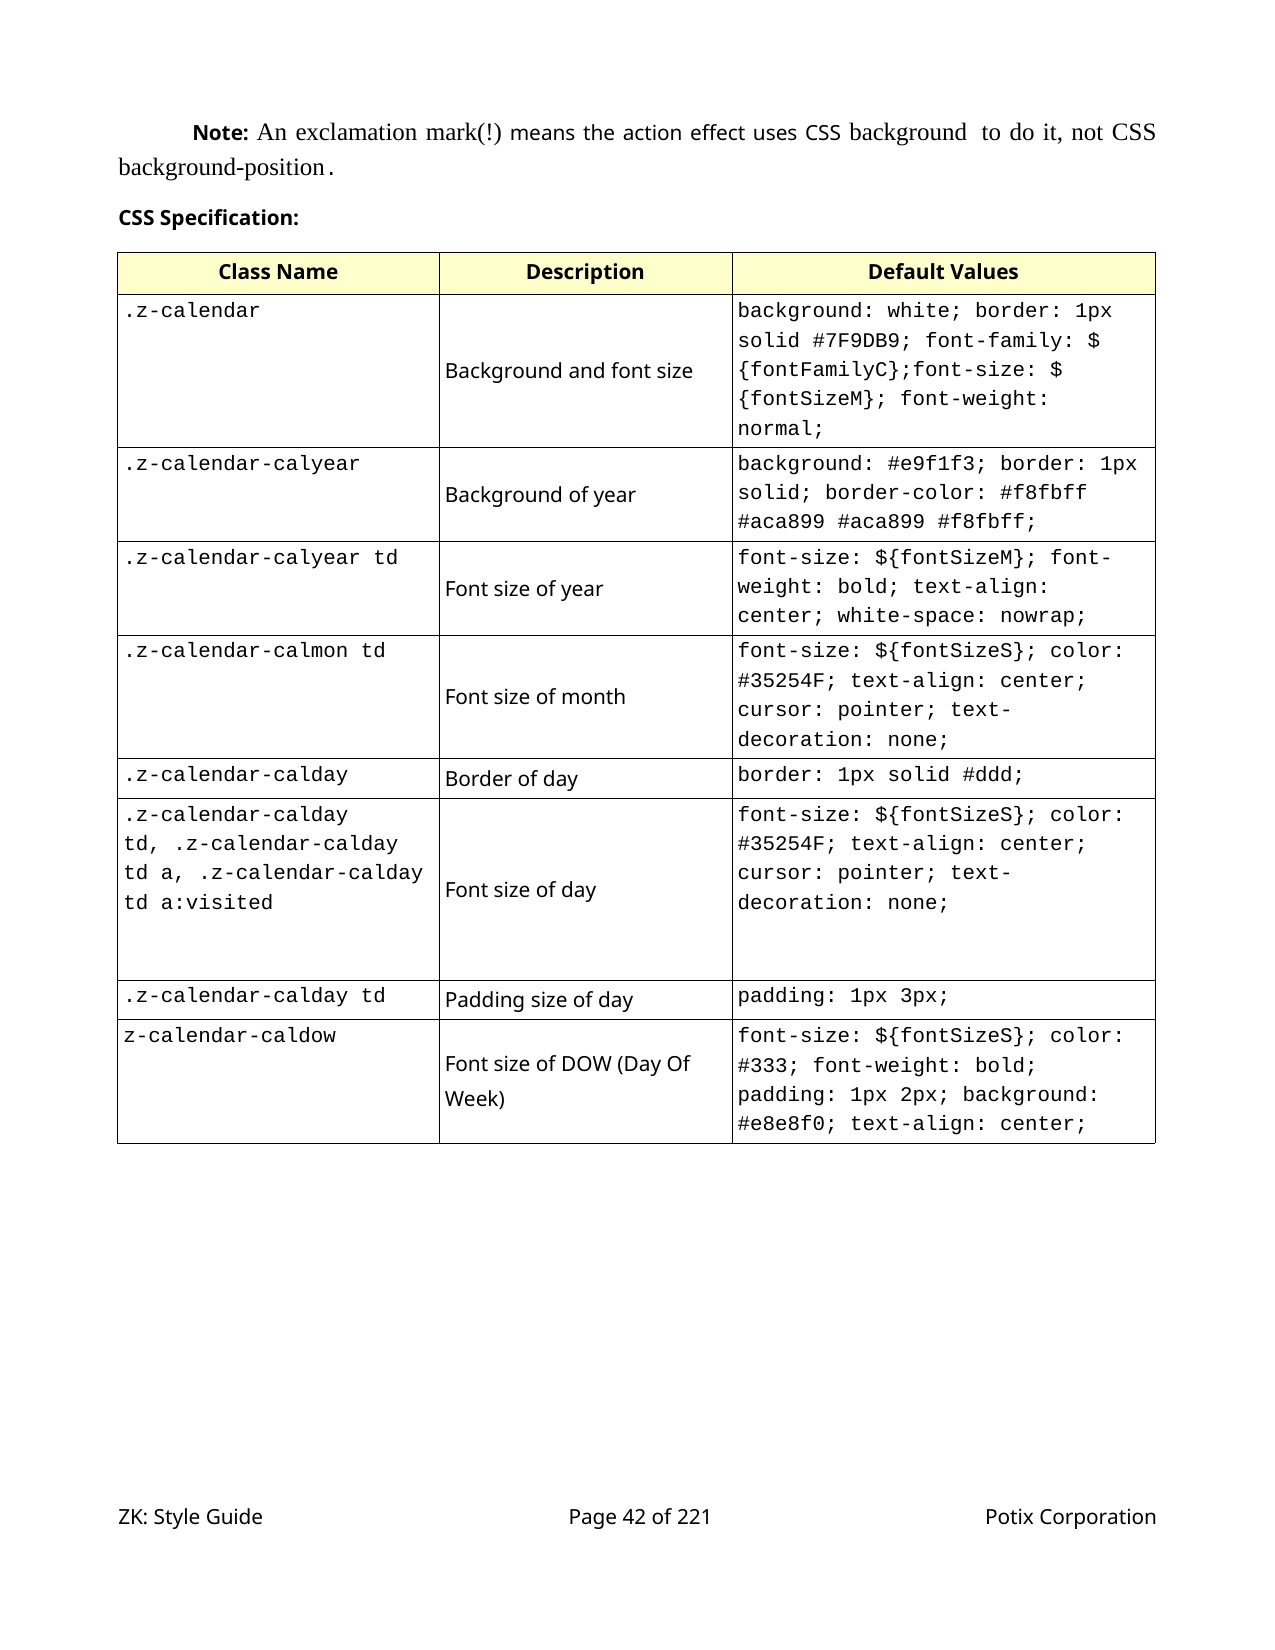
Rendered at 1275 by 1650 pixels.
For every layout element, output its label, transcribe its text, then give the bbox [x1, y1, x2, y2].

table_cell .z-calendar-calday [118, 759, 439, 798]
table_cell z-calendar-caldow [118, 1020, 439, 1143]
table_cell .z-calendar-calday td [118, 981, 439, 1019]
table_header Class Name [118, 253, 439, 294]
table_cell background: #e9f1f3; border: 1px solid; border-color: #f8fbff #aca899 #aca899 #f8fbff; [733, 448, 1155, 541]
text Note: An exclamation mark(!) means the action effect uses CSS background to do it, not CSS background-position. [118, 118, 1157, 182]
table_cell font-size: ${fontSizeS}; color: #35254F; text-align: center; cursor: pointer; text-decoration: none; [733, 799, 1155, 980]
table_cell border: 1px solid #ddd; [733, 759, 1155, 798]
table_cell font-size: ${fontSizeS}; color: #35254F; text-align: center; cursor: pointer; text-decoration: none; [733, 636, 1155, 758]
table_cell .z-calendar-calyear td [118, 542, 439, 635]
table_cell .z-calendar-calmon td [118, 636, 439, 758]
table_header Description [440, 253, 732, 294]
table_header Default Values [733, 253, 1155, 294]
table_cell .z-calendar-calday td, .z-calendar-calday td a, .z-calendar-calday td a:visited [118, 799, 439, 980]
table_cell Padding size of day [440, 981, 732, 1019]
table_cell Font size of day [440, 799, 732, 980]
table_cell Font size of month [440, 636, 732, 758]
text CSS Specification: [118, 203, 1157, 231]
table_cell font-size: ${fontSizeM}; font-weight: bold; text-align: center; white-space: nowrap; [733, 542, 1155, 635]
table_cell font-size: ${fontSizeS}; color: #333; font-weight: bold; padding: 1px 2px; background: #e8e8f0; text-align: center; [733, 1020, 1155, 1143]
table_cell .z-calendar [118, 295, 439, 447]
table_cell background: white; border: 1px solid #7F9DB9; font-family: ${fontFamilyC};font-size: ${fontSizeM}; font-weight: normal; [733, 295, 1155, 447]
table_cell Font size of DOW (Day Of Week) [440, 1020, 732, 1143]
table_cell .z-calendar-calyear [118, 448, 439, 541]
table_cell Border of day [440, 759, 732, 798]
table_cell Font size of year [440, 542, 732, 635]
table_cell Background of year [440, 448, 732, 541]
table_cell Background and font size [440, 295, 732, 447]
table_cell padding: 1px 3px; [733, 981, 1155, 1019]
